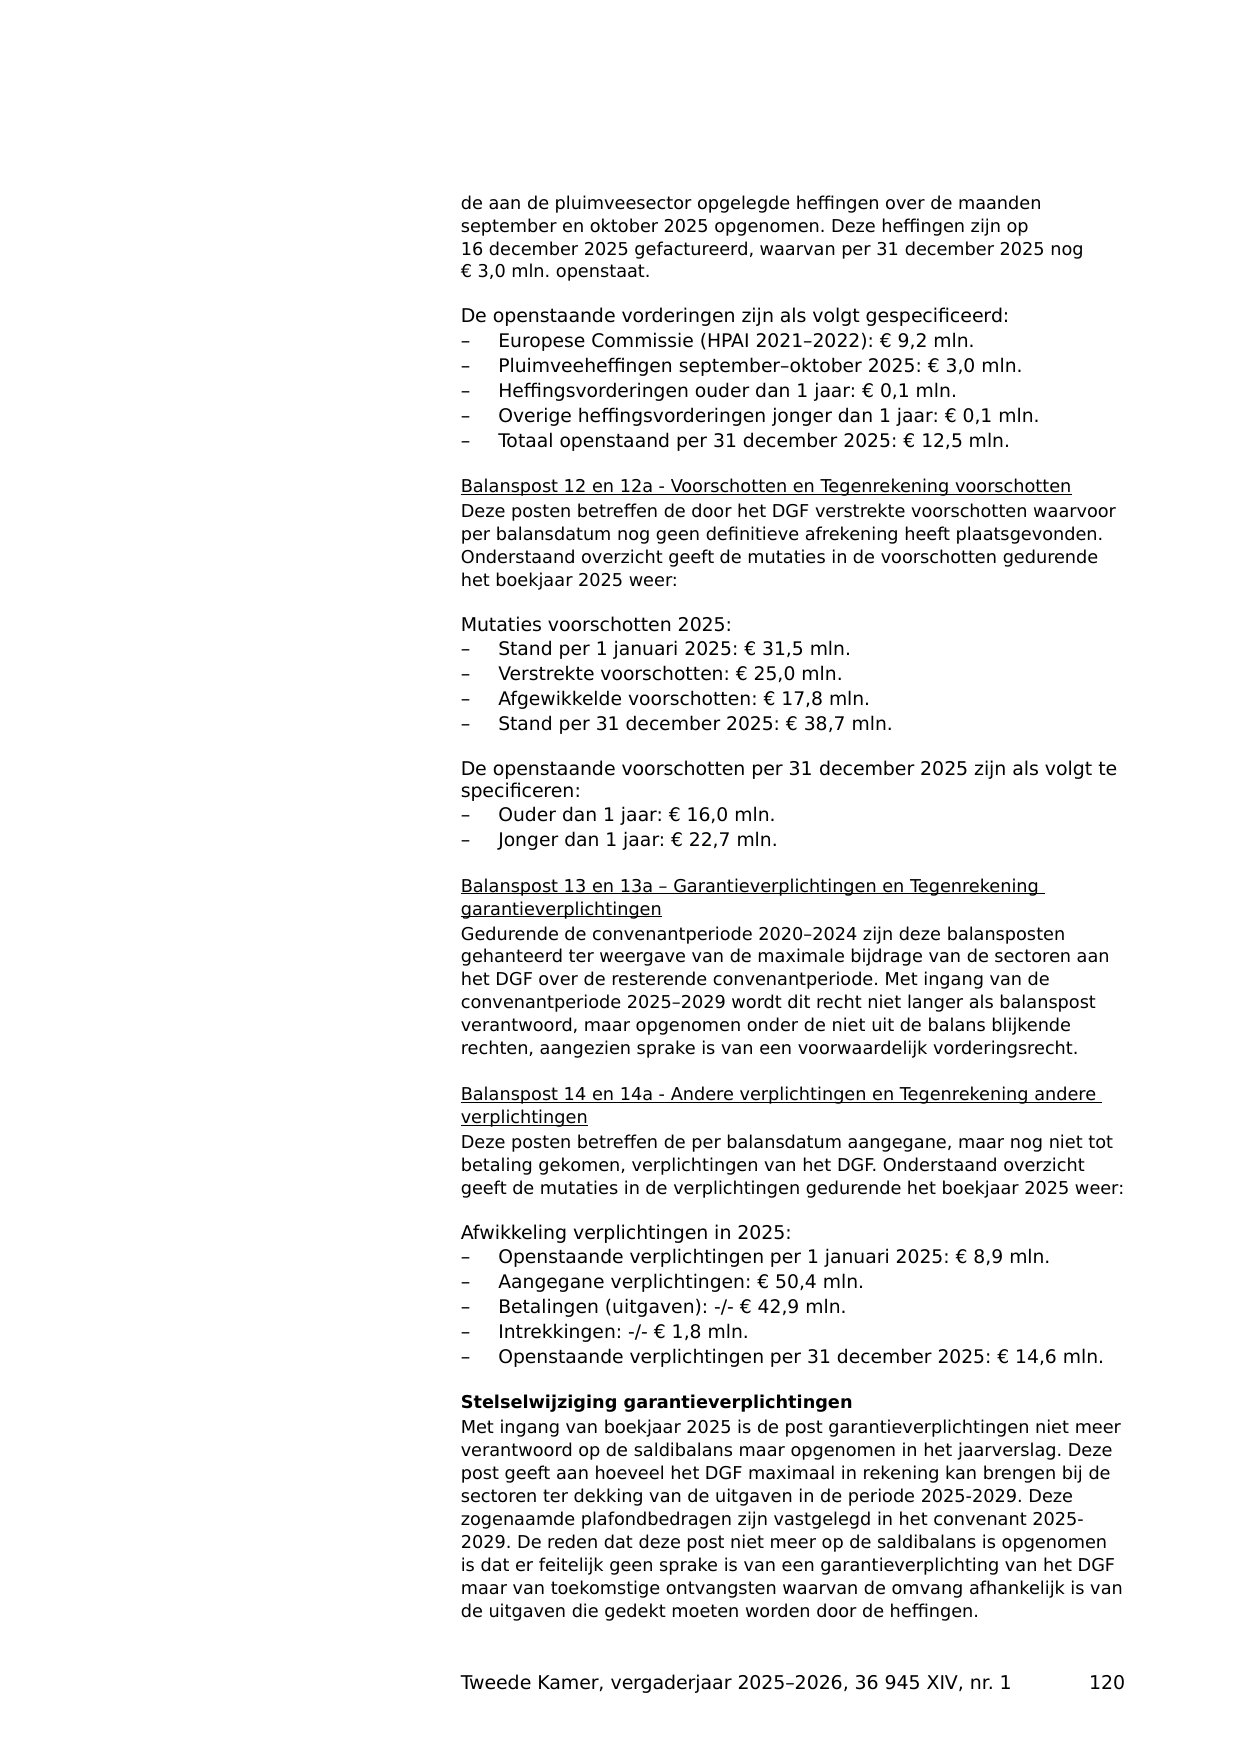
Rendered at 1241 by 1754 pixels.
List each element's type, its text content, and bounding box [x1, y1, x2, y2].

list Stand per 1 januari 2025: € 31,5 mln. [461, 636, 1125, 661]
list Overige heffingsvorderingen jonger dan 1 jaar: € 0,1 mln. [461, 402, 1125, 427]
text Gedurende de convenantperiode 2020–2024 zijn deze balansposten gehanteerd ter weergave van de maximale bijdrage van de sectoren aan het DGF over de resterende convenantperiode. Met ingang van de convenantperiode 2025–2029 wordt dit recht niet langer als balanspost verantwoord, maar opgenomen onder de niet uit de balans blijkende rechten, aangezien sprake is van een voorwaardelijk vorderingsrecht. [461, 922, 1125, 1059]
text Stelselwijziging garantieverplichtingen [461, 1391, 1125, 1413]
text De openstaande vorderingen zijn als volgt gespecificeerd: [461, 305, 1125, 327]
text Afwikkeling verplichtingen in 2025: [461, 1222, 1125, 1244]
list Heffingsvorderingen ouder dan 1 jaar: € 0,1 mln. [461, 377, 1125, 402]
text Balanspost 14 en 14a - Andere verplichtingen en Tegenrekening andere verplichtingen [461, 1082, 1125, 1128]
text Met ingang van boekjaar 2025 is de post garantieverplichtingen niet meer verantwoord op de saldibalans maar opgenomen in het jaarverslag. Deze post geeft aan hoeveel het DGF maximaal in rekening kan brengen bij de sectoren ter dekking van de uitgaven in de periode 2025-2029. Deze zogenaamde plafondbedragen zijn vastgelegd in het convenant 2025-2029. De reden dat deze post niet meer op de saldibalans is opgenomen is dat er feitelijk geen sprake is van een garantieverplichting van het DGF maar van toekomstige ontvangsten waarvan de omvang afhankelijk is van de uitgaven die gedekt moeten worden door de heffingen. [461, 1416, 1125, 1622]
list Aangegane verplichtingen: € 50,4 mln. [461, 1269, 1125, 1294]
list Pluimveeheffingen september–oktober 2025: € 3,0 mln. [461, 352, 1125, 377]
list Europese Commissie (HPAI 2021–2022): € 9,2 mln. [461, 327, 1125, 352]
text Balanspost 13 en 13a – Garantieverplichtingen en Tegenrekening garantieverplichtingen [461, 874, 1125, 919]
list Betalingen (uitgaven): -/- € 42,9 mln. [461, 1294, 1125, 1319]
text de aan de pluimveesector opgelegde heffingen over de maanden september en oktober 2025 opgenomen. Deze heffingen zijn op 16 december 2025 gefactureerd, waarvan per 31 december 2025 nog € 3,0 mln. openstaat. [461, 191, 1125, 282]
list Ouder dan 1 jaar: € 16,0 mln. [461, 802, 1125, 827]
list Verstrekte voorschotten: € 25,0 mln. [461, 661, 1125, 686]
list Afgewikkelde voorschotten: € 17,8 mln. [461, 686, 1125, 711]
text Balanspost 12 en 12a - Voorschotten en Tegenrekening voorschotten [461, 474, 1125, 497]
list Jonger dan 1 jaar: € 22,7 mln. [461, 827, 1125, 852]
text De openstaande voorschotten per 31 december 2025 zijn als volgt te specificeren: [461, 758, 1125, 802]
list Intrekkingen: -/- € 1,8 mln. [461, 1319, 1125, 1344]
text Deze posten betreffen de per balansdatum aangegane, maar nog niet tot betaling gekomen, verplichtingen van het DGF. Onderstaand overzicht geeft de mutaties in de verplichtingen gedurende het boekjaar 2025 weer: [461, 1130, 1125, 1199]
list Openstaande verplichtingen per 1 januari 2025: € 8,9 mln. [461, 1244, 1125, 1269]
list Openstaande verplichtingen per 31 december 2025: € 14,6 mln. [461, 1344, 1125, 1369]
list Stand per 31 december 2025: € 38,7 mln. [461, 711, 1125, 736]
list Totaal openstaand per 31 december 2025: € 12,5 mln. [461, 427, 1125, 452]
text Deze posten betreffen de door het DGF verstrekte voorschotten waarvoor per balansdatum nog geen definitieve afrekening heeft plaatsgevonden. Onderstaand overzicht geeft de mutaties in de voorschotten gedurende het boekjaar 2025 weer: [461, 499, 1125, 591]
text Mutaties voorschotten 2025: [461, 614, 1125, 636]
